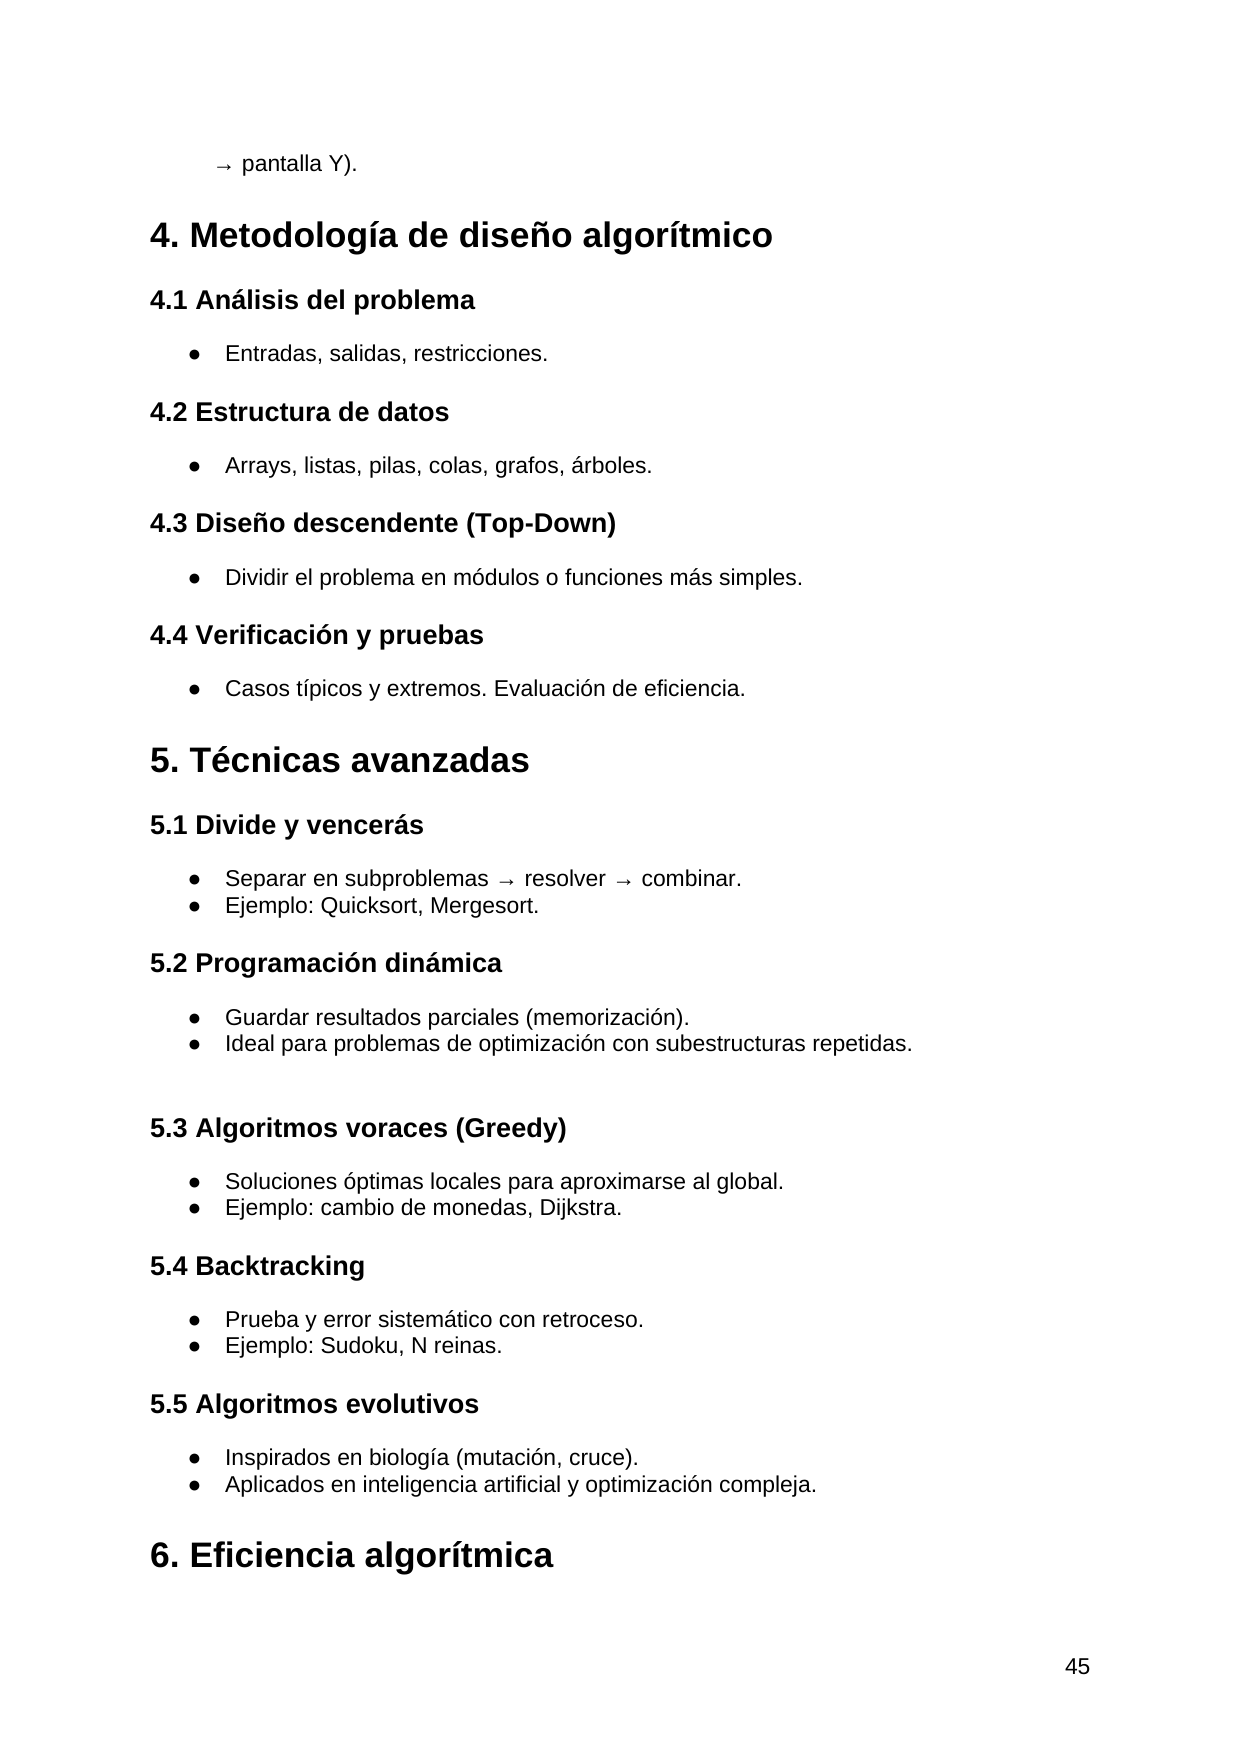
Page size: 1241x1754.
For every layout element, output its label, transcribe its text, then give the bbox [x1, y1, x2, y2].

subtitle 5.4 Backtracking [150, 1250, 1090, 1281]
subtitle 5.2 Programación dinámica [150, 947, 1090, 978]
list Soluciones óptimas locales para aproximarse al global. [187, 1168, 1090, 1194]
list Ideal para problemas de optimización con subestructuras repetidas. [187, 1030, 1090, 1082]
subtitle 4.4 Verificación y pruebas [150, 619, 1090, 650]
list Ejemplo: cambio de monedas, Dijkstra. [187, 1194, 1090, 1221]
list Guardar resultados parciales (memorización). [187, 1003, 1090, 1030]
list Casos típicos y extremos. Evaluación de eficiencia. [187, 675, 1090, 702]
subtitle 6. Eficiencia algorítmica [150, 1534, 1090, 1575]
list Separar en subproblemas → resolver → combinar. [187, 865, 1090, 892]
list Ejemplo: Quicksort, Mergesort. [187, 892, 1090, 918]
subtitle 5.1 Divide y vencerás [150, 809, 1090, 840]
list Inspirados en biología (mutación, cruce). [187, 1444, 1090, 1471]
list Arrays, listas, pilas, colas, grafos, árboles. [187, 452, 1090, 478]
subtitle 4.1 Análisis del problema [150, 284, 1090, 315]
subtitle 4.3 Diseño descendente (Top-Down) [150, 507, 1090, 538]
list Prueba y error sistemático con retroceso. [187, 1306, 1090, 1332]
subtitle 5.5 Algoritmos evolutivos [150, 1388, 1090, 1419]
list Entradas, salidas, restricciones. [187, 340, 1090, 366]
list Dividir el problema en módulos o funciones más simples. [187, 563, 1090, 590]
subtitle 4. Metodología de diseño algorítmico [150, 214, 1090, 254]
subtitle 5. Técnicas avanzadas [150, 739, 1090, 780]
subtitle 5.3 Algoritmos voraces (Greedy) [150, 1112, 1090, 1143]
list Ejemplo: Sudoku, N reinas. [187, 1332, 1090, 1359]
text → pantalla Y). [212, 150, 1028, 176]
list Aplicados en inteligencia artificial y optimización compleja. [187, 1471, 1090, 1497]
subtitle 4.2 Estructura de datos [150, 396, 1090, 427]
